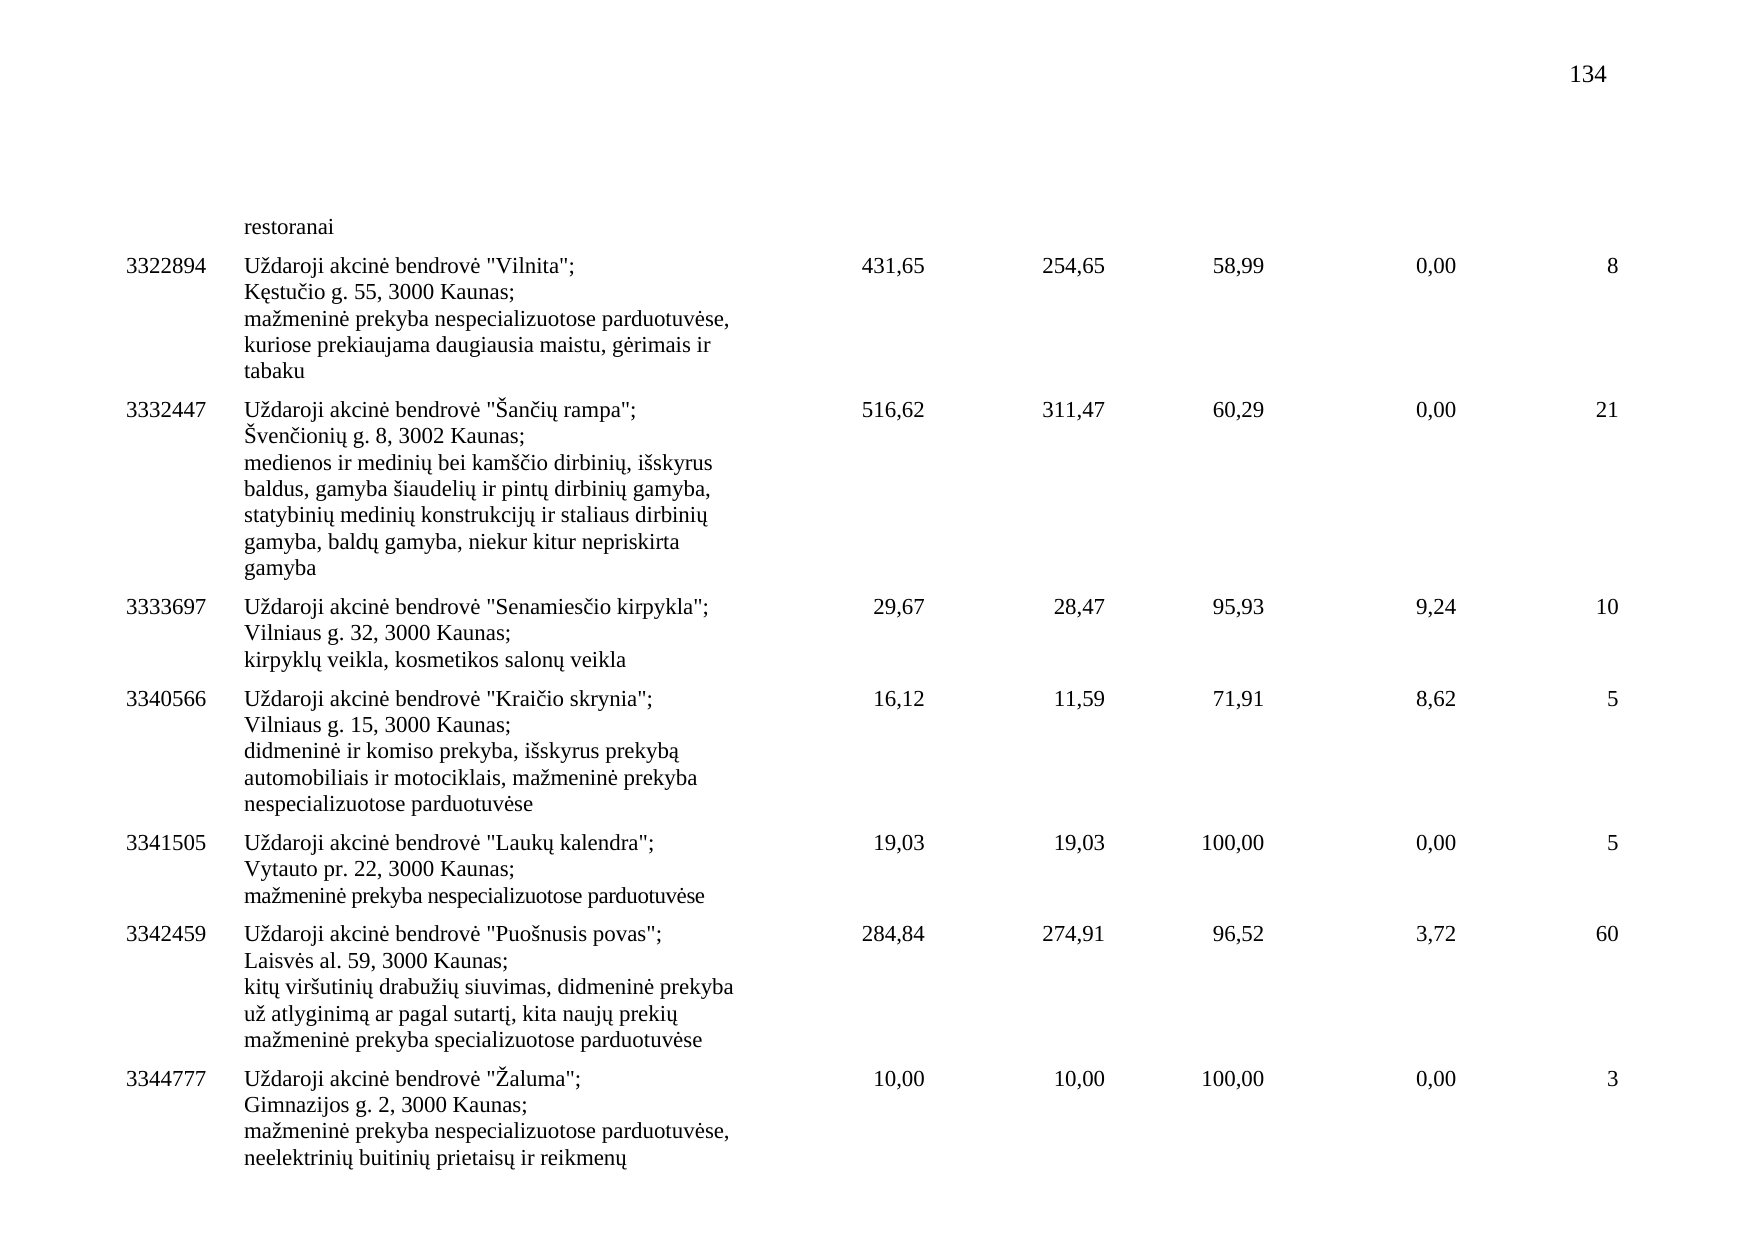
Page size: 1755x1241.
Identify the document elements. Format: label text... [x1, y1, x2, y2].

table_cell Uždaroji akcinė bendrovė "Šančių rampa"; Švenčionių g. 8, 3002 Kaunas; medienos ir medinių bei kamščio dirbinių, išskyrus baldus, gamyba šiaudelių ir pintų dirbinių gamyba, statybinių medinių konstrukcijų ir staliaus dirbinių gamyba, baldų gamyba, niekur kitur nepriskirta gamyba [233, 390, 749, 587]
table_cell [100, 207, 233, 246]
table_cell 58,99 [1122, 246, 1281, 390]
table_cell Uždaroji akcinė bendrovė "Senamiesčio kirpykla"; Vilniaus g. 32, 3000 Kaunas; kirpyklų veikla, kosmetikos salonų veikla [233, 587, 749, 678]
table_cell [1281, 207, 1473, 246]
table_cell [941, 207, 1122, 246]
table_cell Uždaroji akcinė bendrovė "Laukų kalendra"; Vytauto pr. 22, 3000 Kaunas; mažmeninė prekyba nespecializuotose parduotuvėse [233, 823, 749, 914]
table_cell 5 [1473, 679, 1636, 823]
table_cell 8,62 [1281, 679, 1473, 823]
table_cell 19,03 [941, 823, 1122, 914]
table_cell 10 [1473, 587, 1636, 678]
table_cell 3332447 [100, 390, 233, 587]
table_cell restoranai [233, 207, 749, 246]
table_cell Uždaroji akcinė bendrovė "Puošnusis povas"; Laisvės al. 59, 3000 Kaunas; kitų viršutinių drabužių siuvimas, didmeninė prekyba už atlyginimą ar pagal sutartį, kita naujų prekių mažmeninė prekyba specializuotose parduotuvėse [233, 914, 749, 1058]
table_cell 0,00 [1281, 390, 1473, 587]
table_cell 10,00 [750, 1059, 941, 1170]
table_cell 71,91 [1122, 679, 1281, 823]
table_cell 431,65 [750, 246, 941, 390]
table_cell 311,47 [941, 390, 1122, 587]
table_cell 96,52 [1122, 914, 1281, 1058]
table_cell 3 [1473, 1059, 1636, 1170]
table_cell 95,93 [1122, 587, 1281, 678]
table_cell 60 [1473, 914, 1636, 1058]
table_cell 516,62 [750, 390, 941, 587]
table_cell [1473, 207, 1636, 246]
table_cell 60,29 [1122, 390, 1281, 587]
table_cell 0,00 [1281, 1059, 1473, 1170]
table_cell 16,12 [750, 679, 941, 823]
table_cell [1122, 207, 1281, 246]
table_cell 8 [1473, 246, 1636, 390]
table_cell 3342459 [100, 914, 233, 1058]
table_cell Uždaroji akcinė bendrovė "Kraičio skrynia"; Vilniaus g. 15, 3000 Kaunas; didmeninė ir komiso prekyba, išskyrus prekybą automobiliais ir motociklais, mažmeninė prekyba nespecializuotose parduotuvėse [233, 679, 749, 823]
table_cell 3322894 [100, 246, 233, 390]
table_cell 3341505 [100, 823, 233, 914]
table_cell 3340566 [100, 679, 233, 823]
table_cell 254,65 [941, 246, 1122, 390]
table_cell 19,03 [750, 823, 941, 914]
table_cell 0,00 [1281, 246, 1473, 390]
table_cell 11,59 [941, 679, 1122, 823]
table_cell 100,00 [1122, 1059, 1281, 1170]
table_cell 274,91 [941, 914, 1122, 1058]
table_cell [750, 207, 941, 246]
table_cell 29,67 [750, 587, 941, 678]
table_cell 100,00 [1122, 823, 1281, 914]
table_cell Uždaroji akcinė bendrovė "Žaluma"; Gimnazijos g. 2, 3000 Kaunas; mažmeninė prekyba nespecializuotose parduotuvėse, neelektrinių buitinių prietaisų ir reikmenų [233, 1059, 749, 1170]
table_cell 10,00 [941, 1059, 1122, 1170]
table_cell 9,24 [1281, 587, 1473, 678]
table_cell 284,84 [750, 914, 941, 1058]
table_cell Uždaroji akcinė bendrovė "Vilnita"; Kęstučio g. 55, 3000 Kaunas; mažmeninė prekyba nespecializuotose parduotuvėse, kuriose prekiaujama daugiausia maistu, gėrimais ir tabaku [233, 246, 749, 390]
table_cell 3344777 [100, 1059, 233, 1170]
table_cell 28,47 [941, 587, 1122, 678]
table_cell 0,00 [1281, 823, 1473, 914]
table_cell 3,72 [1281, 914, 1473, 1058]
table_cell 21 [1473, 390, 1636, 587]
table_cell 3333697 [100, 587, 233, 678]
table_cell 5 [1473, 823, 1636, 914]
